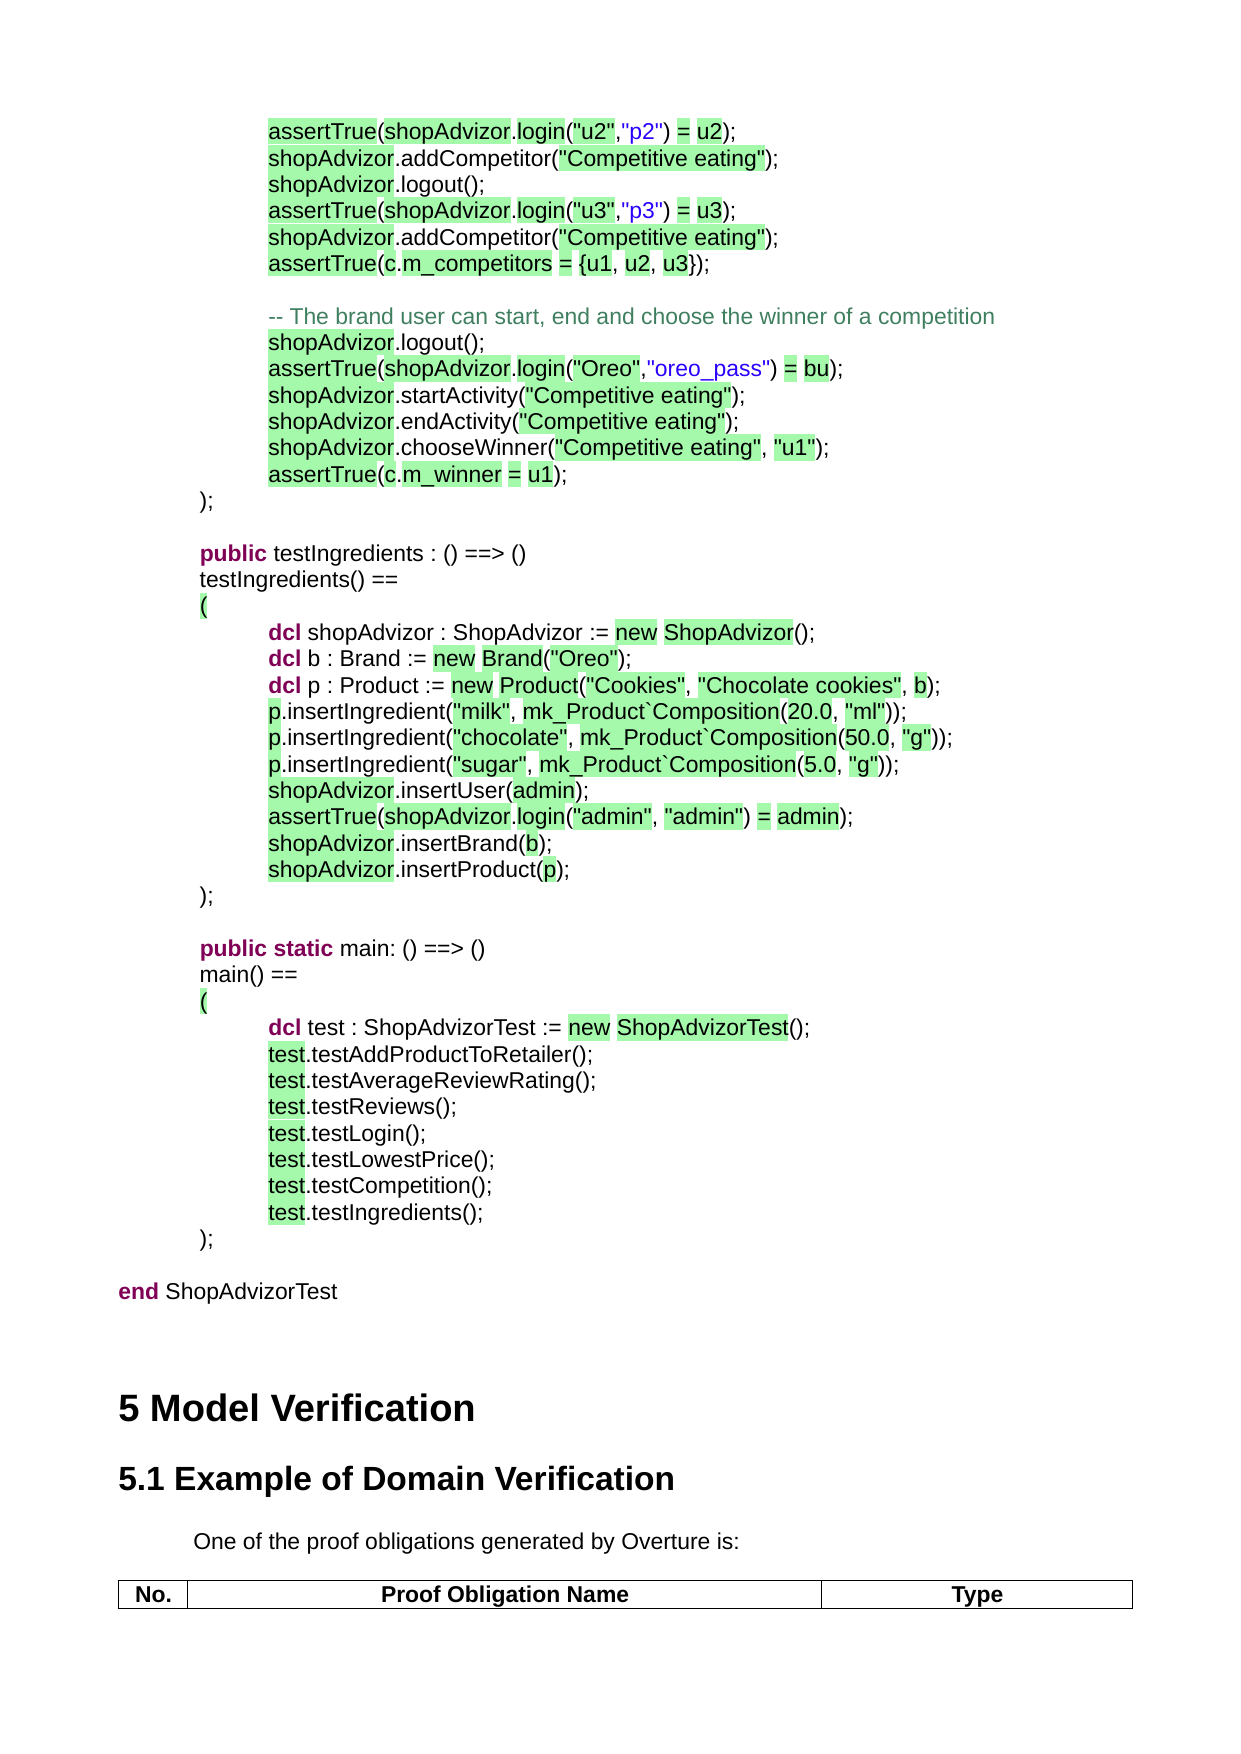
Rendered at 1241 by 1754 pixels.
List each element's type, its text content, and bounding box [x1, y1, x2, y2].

text One of the proof obligations generated by Overture is: [118, 1528, 1122, 1554]
subtitle 5 Model Verification [118, 1386, 1122, 1430]
text shopAdvizor.insertBrand(b); [118, 830, 1122, 856]
text testIngredients() == [118, 566, 1122, 592]
text dcl p : Product := new Product("Cookies", "Chocolate cookies", b); [118, 672, 1122, 698]
text p.insertIngredient("milk", mk_Product`Composition(20.0, "ml")); [118, 698, 1122, 724]
text ( [118, 988, 1122, 1014]
text shopAdvizor.addCompetitor("Competitive eating"); [118, 144, 1122, 171]
text shopAdvizor.endActivity("Competitive eating"); [118, 408, 1122, 434]
text main() == [118, 961, 1122, 988]
text shopAdvizor.chooseWinner("Competitive eating", "u1"); [118, 434, 1122, 461]
text ); [118, 487, 1122, 513]
text assertTrue(shopAdvizor.login("admin", "admin") = admin); [118, 803, 1122, 830]
text test.testAddProductToRetailer(); [118, 1041, 1122, 1067]
text assertTrue(shopAdvizor.login("u3","p3") = u3); [118, 197, 1122, 223]
text ( [118, 592, 1122, 619]
text assertTrue(shopAdvizor.login("Oreo","oreo_pass") = bu); [118, 355, 1122, 382]
text public testIngredients : () ==> () [118, 540, 1122, 566]
table_header Type [822, 1581, 1132, 1608]
text p.insertIngredient("chocolate", mk_Product`Composition(50.0, "g")); [118, 724, 1122, 751]
text test.testReviews(); [118, 1093, 1122, 1119]
text -- The brand user can start, end and choose the winner of a competition [118, 303, 1122, 329]
subtitle 5.1 Example of Domain Verification [118, 1459, 1122, 1497]
text dcl shopAdvizor : ShopAdvizor := new ShopAdvizor(); [118, 619, 1122, 645]
text test.testIngredients(); [118, 1199, 1122, 1225]
table_header Proof Obligation Name [188, 1581, 821, 1608]
text shopAdvizor.logout(); [118, 171, 1122, 197]
text test.testLowestPrice(); [118, 1146, 1122, 1172]
text test.testCompetition(); [118, 1172, 1122, 1199]
table_header No. [119, 1581, 187, 1608]
text test.testLogin(); [118, 1119, 1122, 1146]
text assertTrue(c.m_competitors = {u1, u2, u3}); [118, 250, 1122, 276]
text public static main: () ==> () [118, 935, 1122, 961]
text shopAdvizor.startActivity("Competitive eating"); [118, 382, 1122, 408]
text dcl b : Brand := new Brand("Oreo"); [118, 645, 1122, 672]
text end ShopAdvizorTest [118, 1278, 1122, 1304]
text shopAdvizor.insertUser(admin); [118, 777, 1122, 803]
text test.testAverageReviewRating(); [118, 1067, 1122, 1093]
text ); [118, 1225, 1122, 1251]
text shopAdvizor.logout(); [118, 329, 1122, 355]
text p.insertIngredient("sugar", mk_Product`Composition(5.0, "g")); [118, 751, 1122, 777]
text ); [118, 882, 1122, 909]
text assertTrue(shopAdvizor.login("u2","p2") = u2); [118, 118, 1122, 144]
text shopAdvizor.insertProduct(p); [118, 856, 1122, 882]
text assertTrue(c.m_winner = u1); [118, 461, 1122, 487]
text dcl test : ShopAdvizorTest := new ShopAdvizorTest(); [118, 1014, 1122, 1041]
text shopAdvizor.addCompetitor("Competitive eating"); [118, 223, 1122, 250]
